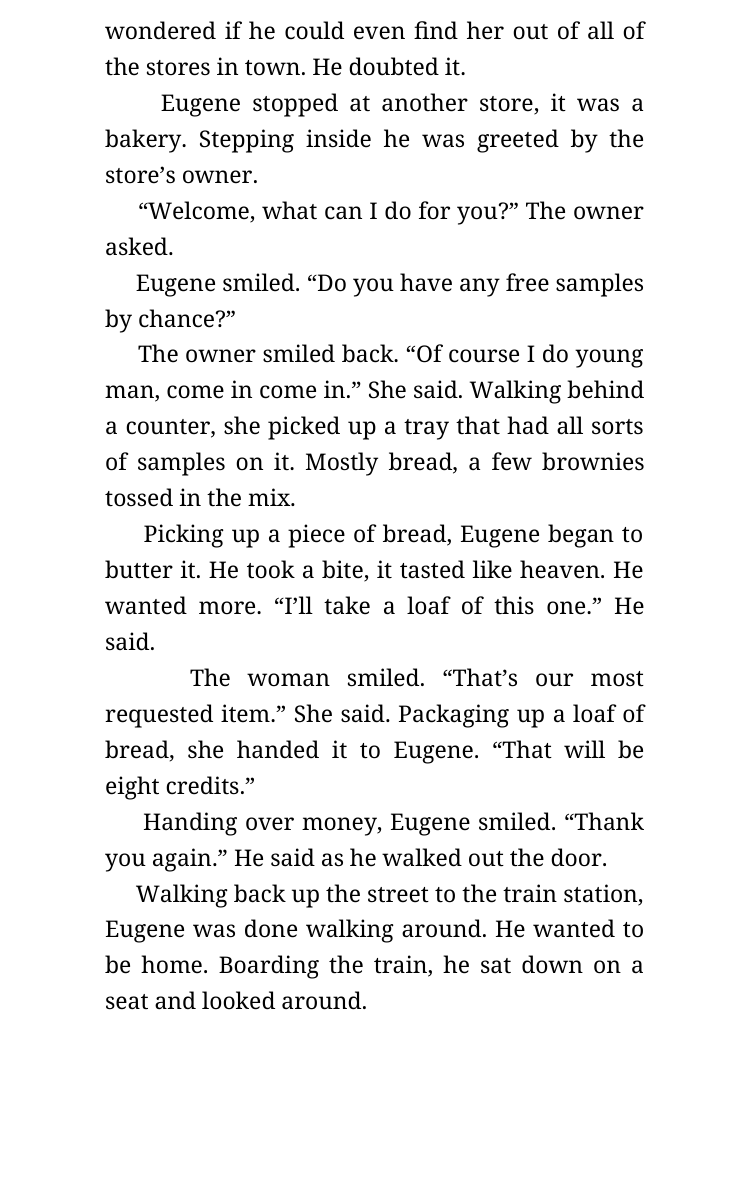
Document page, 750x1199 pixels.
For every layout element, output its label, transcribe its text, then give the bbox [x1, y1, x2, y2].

text The woman smiled. “That’s our most requested item.” She said. Packaging up a loaf of bread, she handed it to Eugene. “That will be eight credits.” [105, 662, 645, 801]
text Walking back up the street to the train station, Eugene was done walking around. He wanted to be home. Boarding the train, he sat down on a seat and looked around. [105, 877, 645, 1017]
text Handing over money, Eugene smiled. “Thank you again.” He said as he walked out the door. [105, 806, 645, 873]
text wondered if he could even find her out of all of the stores in town. He doubted it. [105, 15, 645, 82]
text Eugene stopped at another store, it was a bakery. Stepping inside he was greeted by the store’s owner. [105, 87, 645, 190]
text Picking up a piece of bread, Eugene began to butter it. He took a bite, it tasted like heaven. He wanted more. “I’ll take a loaf of this one.” He said. [105, 518, 645, 657]
text The owner smiled back. “Of course I do young man, come in come in.” She said. Walking behind a counter, she picked up a tray that had all sorts of samples on it. Mostly bread, a few brownies tossed in the mix. [105, 338, 645, 513]
text “Welcome, what can I do for you?” The owner asked. [105, 195, 645, 262]
text Eugene smiled. “Do you have any free samples by chance?” [105, 267, 645, 334]
